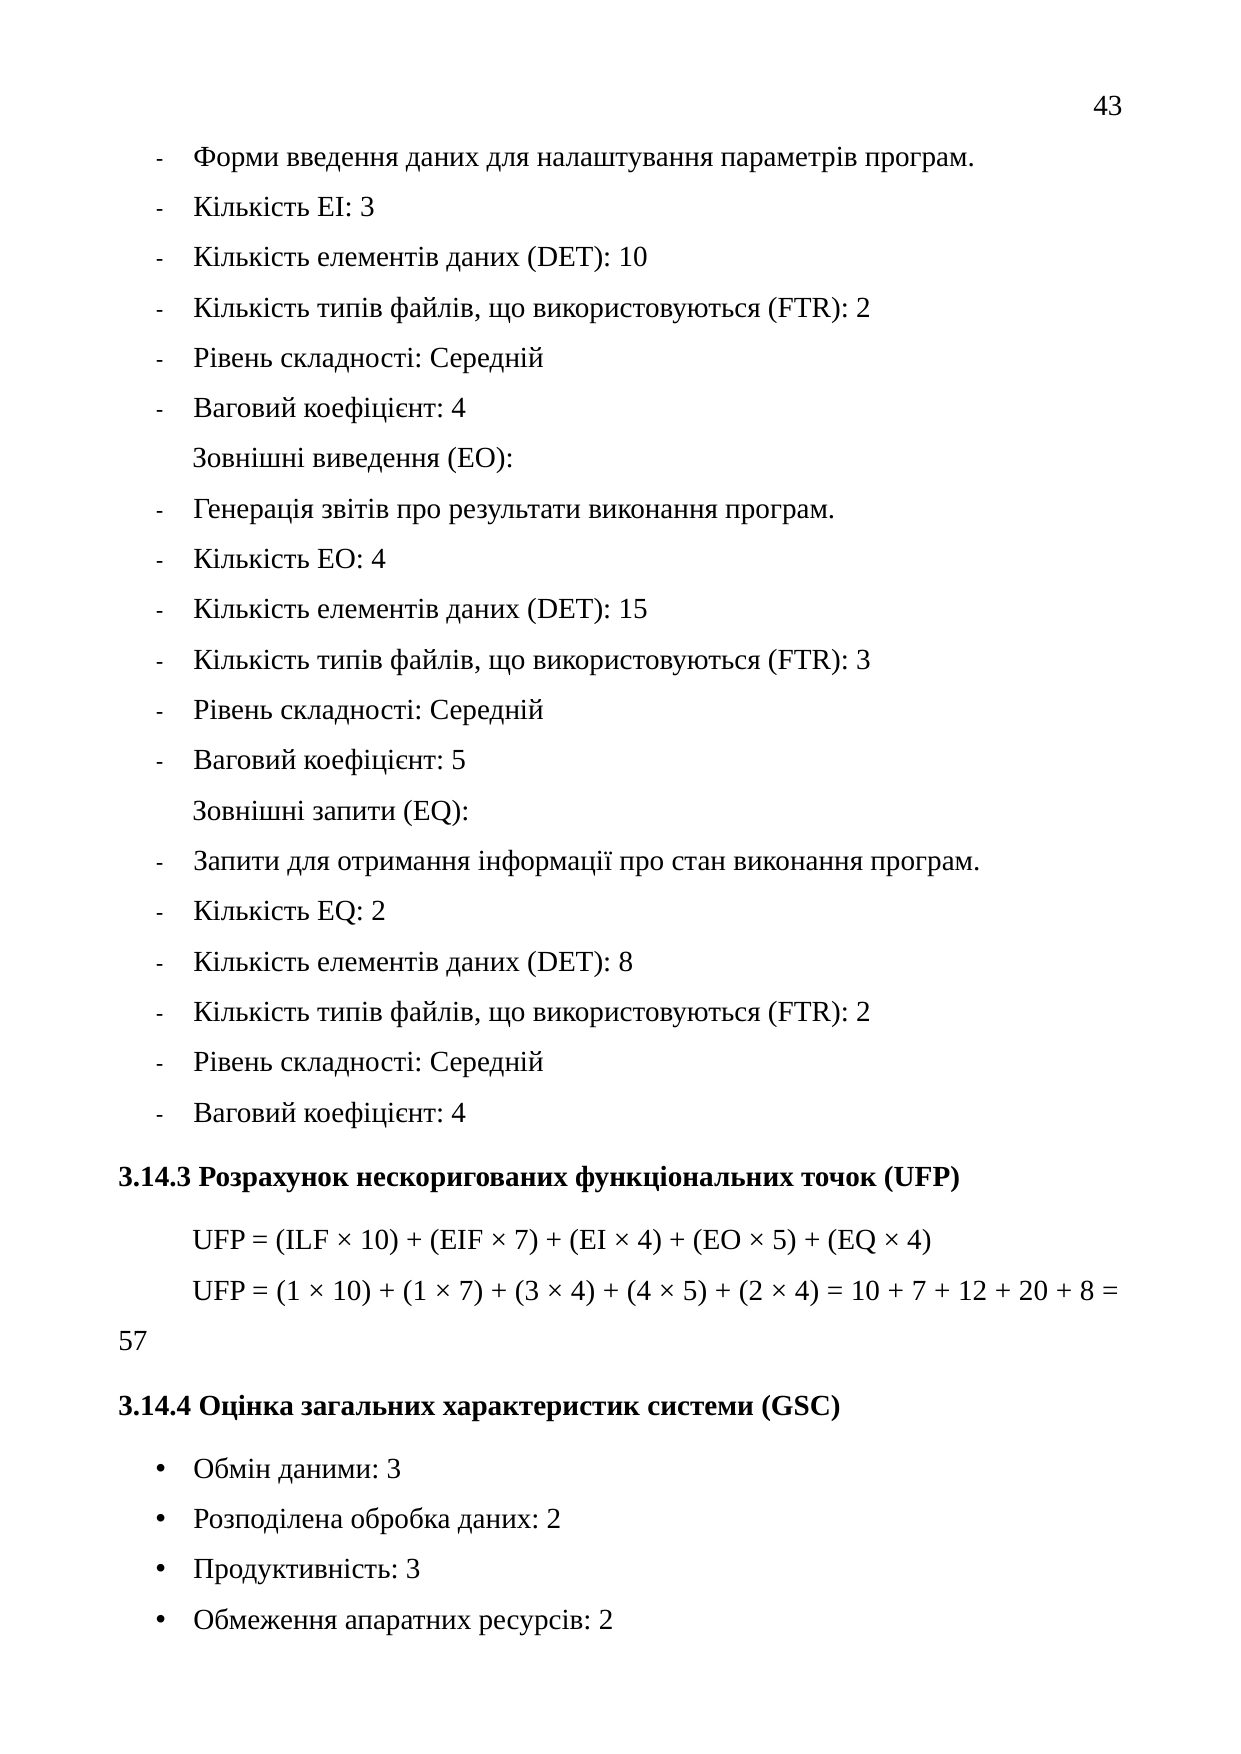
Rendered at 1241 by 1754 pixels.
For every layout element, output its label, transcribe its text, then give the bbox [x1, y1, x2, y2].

list Рівень складності: Середній [156, 340, 1122, 373]
list Обмін даними: 3 [156, 1451, 1122, 1484]
text UFP = (ILF × 10) + (EIF × 7) + (EI × 4) + (EO × 5) + (EQ × 4) [118, 1222, 1122, 1256]
list Кількість елементів даних (DET): 15 [156, 592, 1122, 625]
subtitle Оцінка загальних характеристик системи (GSC) [118, 1388, 1122, 1421]
subtitle Розрахунок нескоригованих функціональних точок (UFP) [118, 1159, 1122, 1193]
list Ваговий коефіцієнт: 4 [156, 1095, 1122, 1128]
list Кількість EO: 4 [156, 541, 1122, 575]
list Кількість елементів даних (DET): 8 [156, 944, 1122, 977]
list Ваговий коефіцієнт: 4 [156, 390, 1122, 424]
list Продуктивність: 3 [156, 1552, 1122, 1585]
list Кількість елементів даних (DET): 10 [156, 239, 1122, 273]
list Кількість EI: 3 [156, 189, 1122, 223]
list Генерація звітів про результати виконання програм. [156, 491, 1122, 524]
list Запити для отримання інформації про стан виконання програм. [156, 843, 1122, 877]
list Кількість типів файлів, що використовуються (FTR): 3 [156, 642, 1122, 675]
list Розподілена обробка даних: 2 [156, 1501, 1122, 1535]
list Обмеження апаратних ресурсів: 2 [156, 1602, 1122, 1636]
list Кількість типів файлів, що використовуються (FTR): 2 [156, 290, 1122, 323]
text UFP = (1 × 10) + (1 × 7) + (3 × 4) + (4 × 5) + (2 × 4) = 10 + 7 + 12 + 20 + 8 = 57 [118, 1273, 1122, 1357]
text Зовнішні запити (EQ): [118, 793, 1122, 826]
list Кількість типів файлів, що використовуються (FTR): 2 [156, 994, 1122, 1028]
list Рівень складності: Середній [156, 1044, 1122, 1078]
list Кількість EQ: 2 [156, 893, 1122, 927]
text Зовнішні виведення (EO): [118, 441, 1122, 474]
list Рівень складності: Середній [156, 692, 1122, 726]
list Форми введення даних для налаштування параметрів програм. [156, 139, 1122, 172]
list Ваговий коефіцієнт: 5 [156, 742, 1122, 776]
